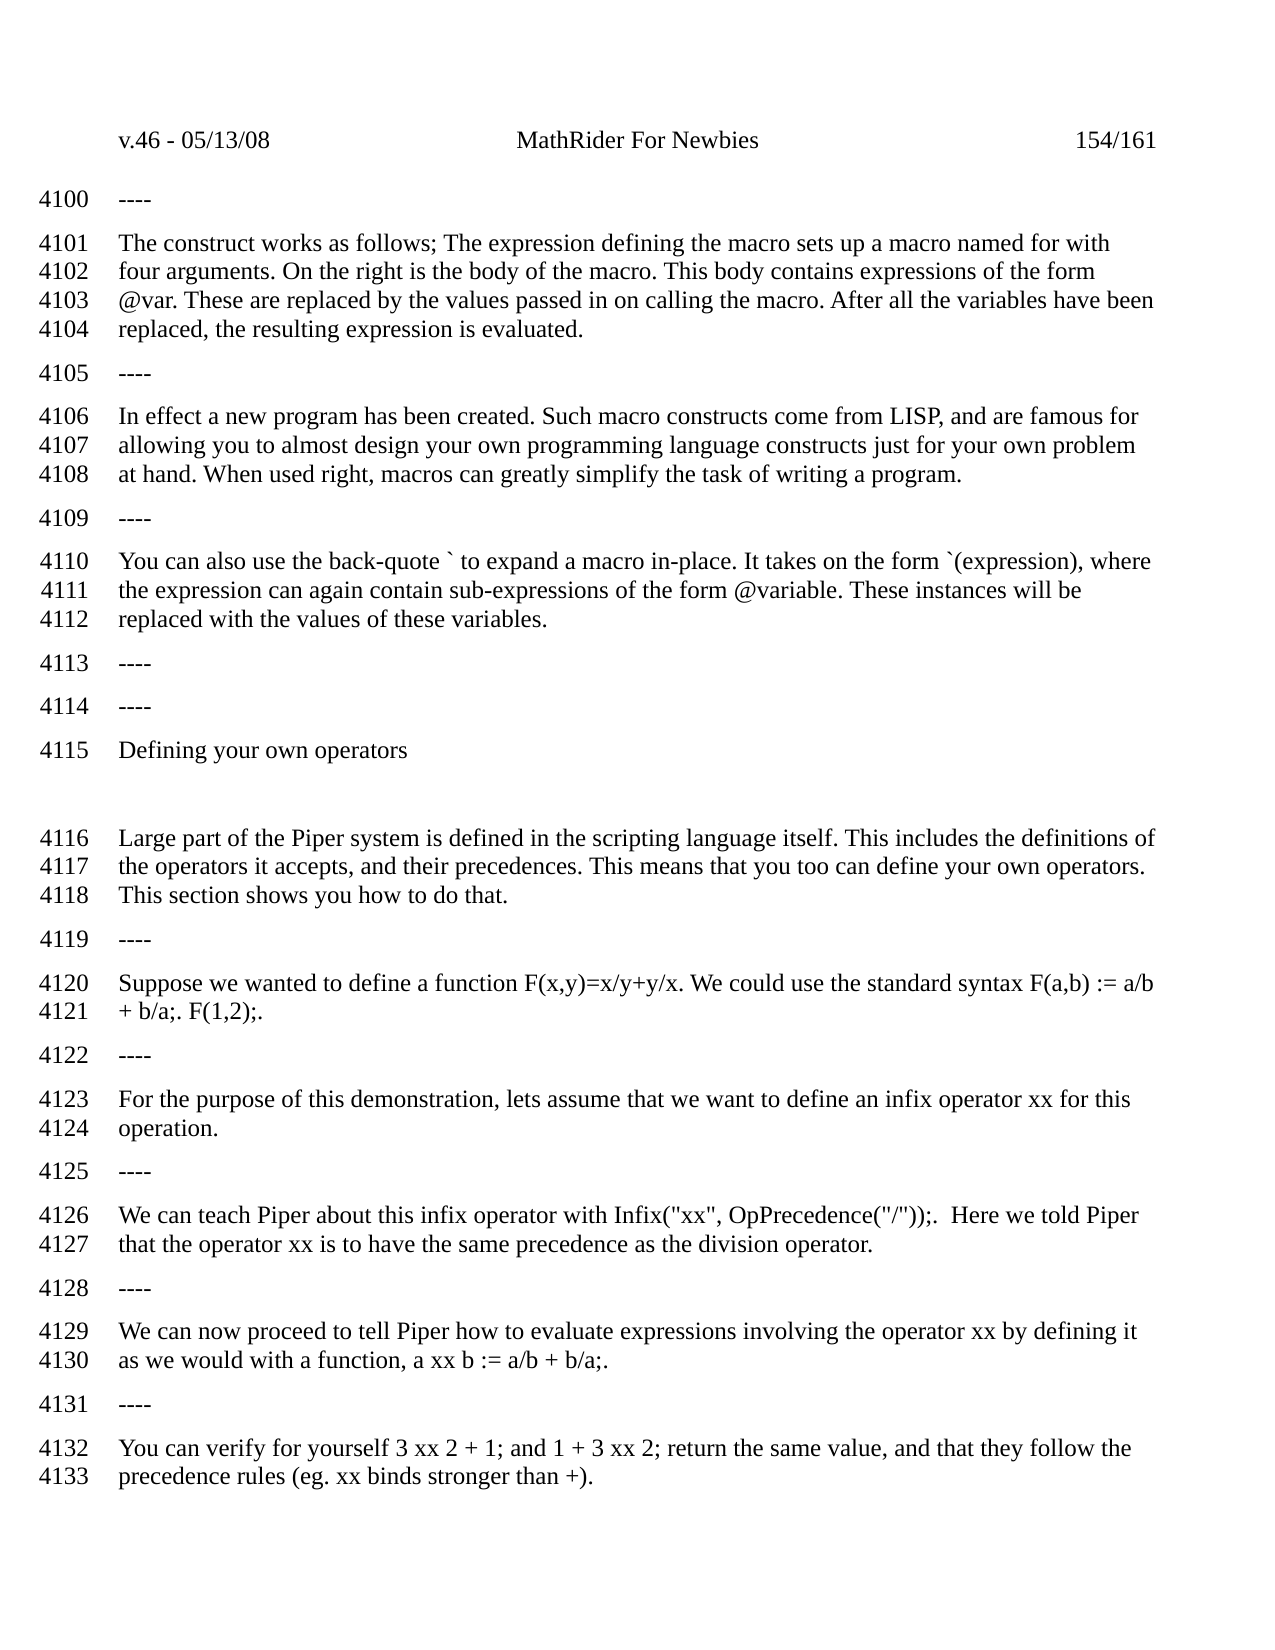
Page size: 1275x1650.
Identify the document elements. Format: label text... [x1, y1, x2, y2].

text The construct works as follows; The expression defining the macro sets up a macro named for with four arguments. On the right is the body of the macro. This body contains expressions of the form @var. These are replaced by the values passed in on calling the macro. After all the variables have been replaced, the resulting expression is evaluated. [118, 228, 1157, 343]
text ---- [118, 924, 1157, 953]
text ---- [118, 184, 1157, 213]
text ---- [118, 648, 1157, 676]
text We can now proceed to tell Piper how to evaluate expressions involving the operator xx by defining it as we would with a function, a xx b := a/b + b/a;. [118, 1316, 1157, 1374]
text For the purpose of this demonstration, lets assume that we want to define an infix operator xx for this operation. [118, 1084, 1157, 1141]
text You can verify for yourself 3 xx 2 + 1; and 1 + 3 xx 2; return the same value, and that they follow the precedence rules (eg. xx binds stronger than +). [118, 1433, 1157, 1490]
text ---- [118, 691, 1157, 720]
text Suppose we wanted to define a function F(x,y)=x/y+y/x. We could use the standard syntax F(a,b) := a/b + b/a;. F(1,2);. [118, 968, 1157, 1025]
text Defining your own operators [118, 735, 1157, 764]
text In effect a new program has been created. Such macro constructs come from LISP, and are famous for allowing you to almost design your own programming language constructs just for your own problem at hand. When used right, macros can greatly simplify the task of writing a program. [118, 401, 1157, 488]
text You can also use the back-quote ` to expand a macro in-place. It takes on the form `(expression), where the expression can again contain sub-expressions of the form @variable. These instances will be replaced with the values of these variables. [118, 546, 1157, 633]
text ---- [118, 1273, 1157, 1301]
text Large part of the Piper system is defined in the scripting language itself. This includes the definitions of the operators it accepts, and their precedences. This means that you too can define your own operators. This section shows you how to do that. [118, 823, 1157, 909]
text ---- [118, 1040, 1157, 1069]
text ---- [118, 1389, 1157, 1418]
text ---- [118, 358, 1157, 386]
text ---- [118, 1156, 1157, 1185]
text We can teach Piper about this infix operator with Infix("xx", OpPrecedence("/"));. Here we told Piper that the operator xx is to have the same precedence as the division operator. [118, 1200, 1157, 1258]
text ---- [118, 503, 1157, 531]
